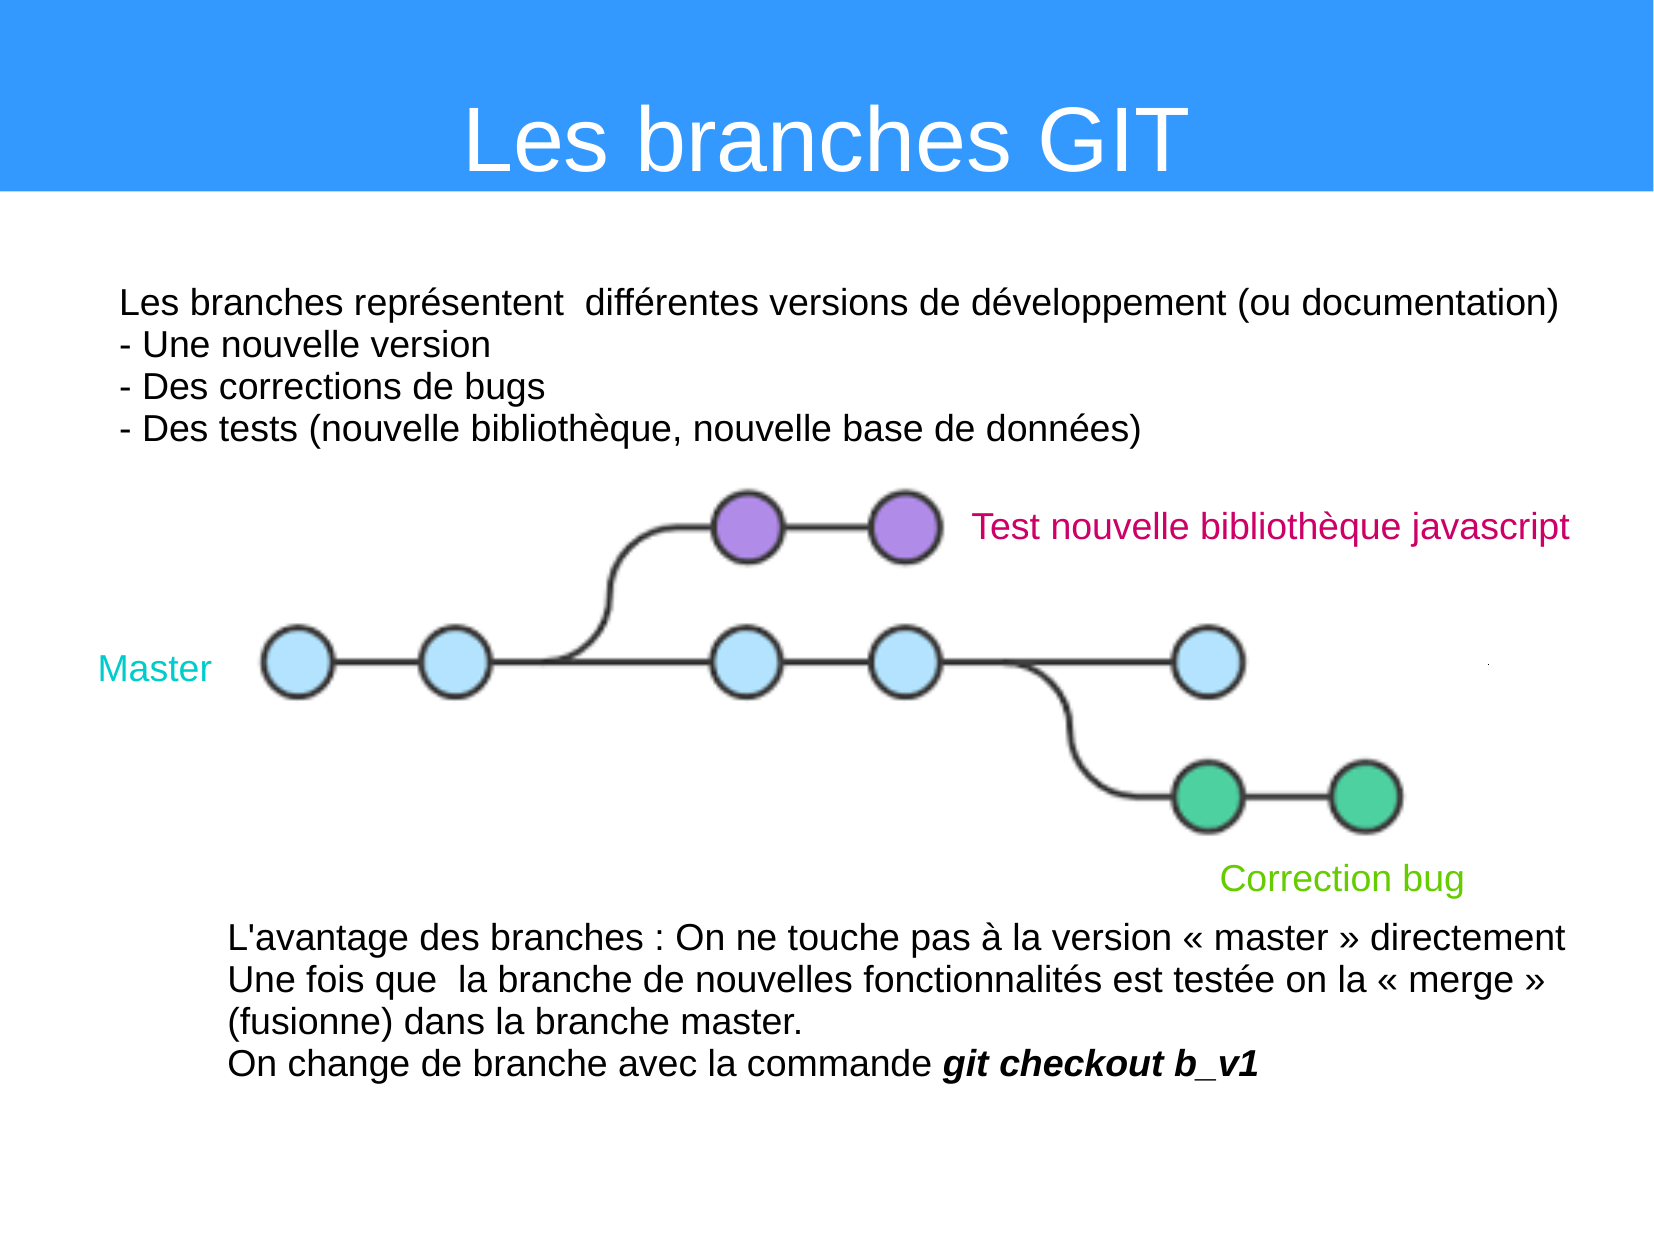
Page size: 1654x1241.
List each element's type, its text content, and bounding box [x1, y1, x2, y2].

text_box Test nouvelle bibliothèque javascript [956, 498, 1585, 556]
text_box L'avantage des branches : On ne touche pas à la version « master » directement Une fois que la branche de nouvelles fonctionnalités est testée on la « merge » (fusionne) dans la branche master. On change de branche avec la commande git checkout b_v1 [212, 909, 1582, 1093]
title Les branches GIT [0, 0, 1654, 192]
text_box Les branches représentent différentes versions de développement (ou documentation) - Une nouvelle version - Des corrections de bugs - Des tests (nouvelle bibliothèque, nouvelle base de données) [104, 273, 1575, 457]
text_box Master [82, 640, 227, 697]
text_box Correction bug [1204, 850, 1548, 908]
picture [177, 474, 1489, 855]
